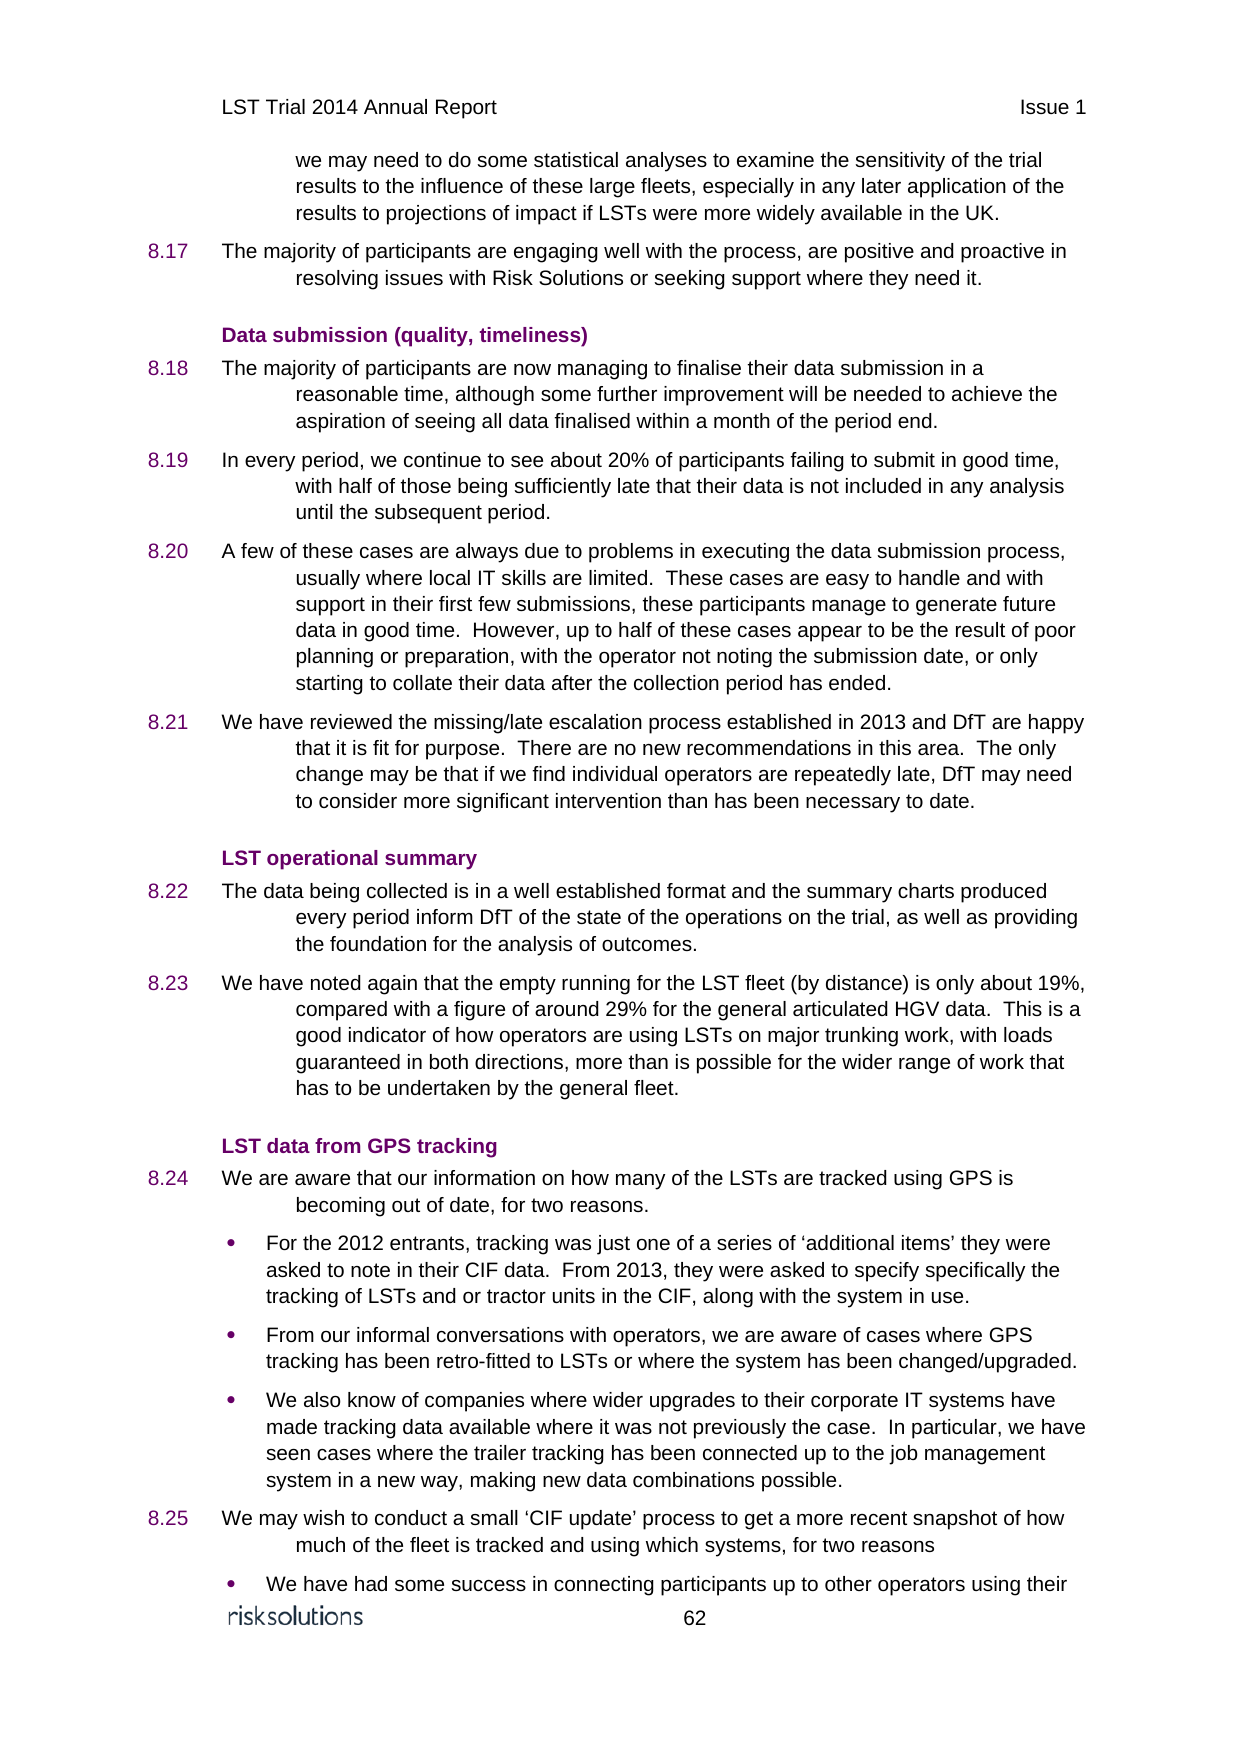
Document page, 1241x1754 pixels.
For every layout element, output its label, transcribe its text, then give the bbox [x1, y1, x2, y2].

list A few of these cases are always due to problems in executing the data submission process, usually where local IT skills are limited. These cases are easy to handle and with support in their first few submissions, these participants manage to generate future data in good time. However, up to half of these cases appear to be the result of poor planning or preparation, with the operator not noting the submission date, or only starting to collate their data after the collection period has ended. [148, 539, 1092, 695]
list From our informal conversations with operators, we are aware of cases where GPS tracking has been retro-fitted to LSTs or where the system has been changed/upgraded. [227, 1323, 1092, 1373]
list The data being collected is in a well established format and the summary charts produced every period inform DfT of the state of the operations on the trial, as well as providing the foundation for the analysis of outcomes. [148, 879, 1092, 956]
list We have noted again that the empty running for the LST fleet (by distance) is only about 19%, compared with a figure of around 29% for the general articulated HGV data. This is a good indicator of how operators are using LSTs on major trunking work, with loads guaranteed in both directions, more than is possible for the wider range of work that has to be undertaken by the general fleet. [148, 970, 1092, 1100]
list We are aware that our information on how many of the LSTs are tracked using GPS is becoming out of date, for two reasons. [148, 1166, 1092, 1216]
list We may wish to conduct a small ‘CIF update’ process to get a more recent snapshot of how much of the fleet is tracked and using which systems, for two reasons [148, 1506, 1092, 1557]
list We also know of companies where wider upgrades to their corporate IT systems have made tracking data available where it was not previously the case. In particular, we have seen cases where the trailer tracking has been connected up to the job management system in a new way, making new data combinations possible. [227, 1388, 1092, 1491]
list The majority of participants are now managing to finalise their data submission in a reasonable time, although some further improvement will be needed to achieve the aspiration of seeing all data finalised within a month of the period end. [148, 356, 1092, 432]
subtitle LST operational summary [221, 846, 1092, 870]
list We have had some success in connecting participants up to other operators using their [227, 1571, 1092, 1596]
list we may need to do some statistical analyses to examine the sensitivity of the trial results to the influence of these large fleets, especially in any later application of the results to projections of impact if LSTs were more widely available in the UK. [148, 148, 1092, 224]
subtitle LST data from GPS tracking [221, 1133, 1092, 1157]
subtitle Data submission (quality, timeliness) [221, 323, 1092, 347]
list In every period, we continue to see about 20% of participants failing to submit in good time, with half of those being sufficiently late that their data is not included in any analysis until the subsequent period. [148, 447, 1092, 524]
list We have reviewed the missing/late escalation process established in 2013 and DfT are happy that it is fit for purpose. There are no new recommendations in this area. The only change may be that if we find individual operators are repeatedly late, DfT may need to consider more significant intervention than has been necessary to date. [148, 709, 1092, 813]
list The majority of participants are engaging well with the process, are positive and proactive in resolving issues with Risk Solutions or seeking support where they need it. [148, 239, 1092, 289]
list For the 2012 entrants, tracking was just one of a series of ‘additional items’ they were asked to note in their CIF data. From 2013, they were asked to specify specifically the tracking of LSTs and or tractor units in the CIF, along with the system in use. [227, 1231, 1092, 1308]
